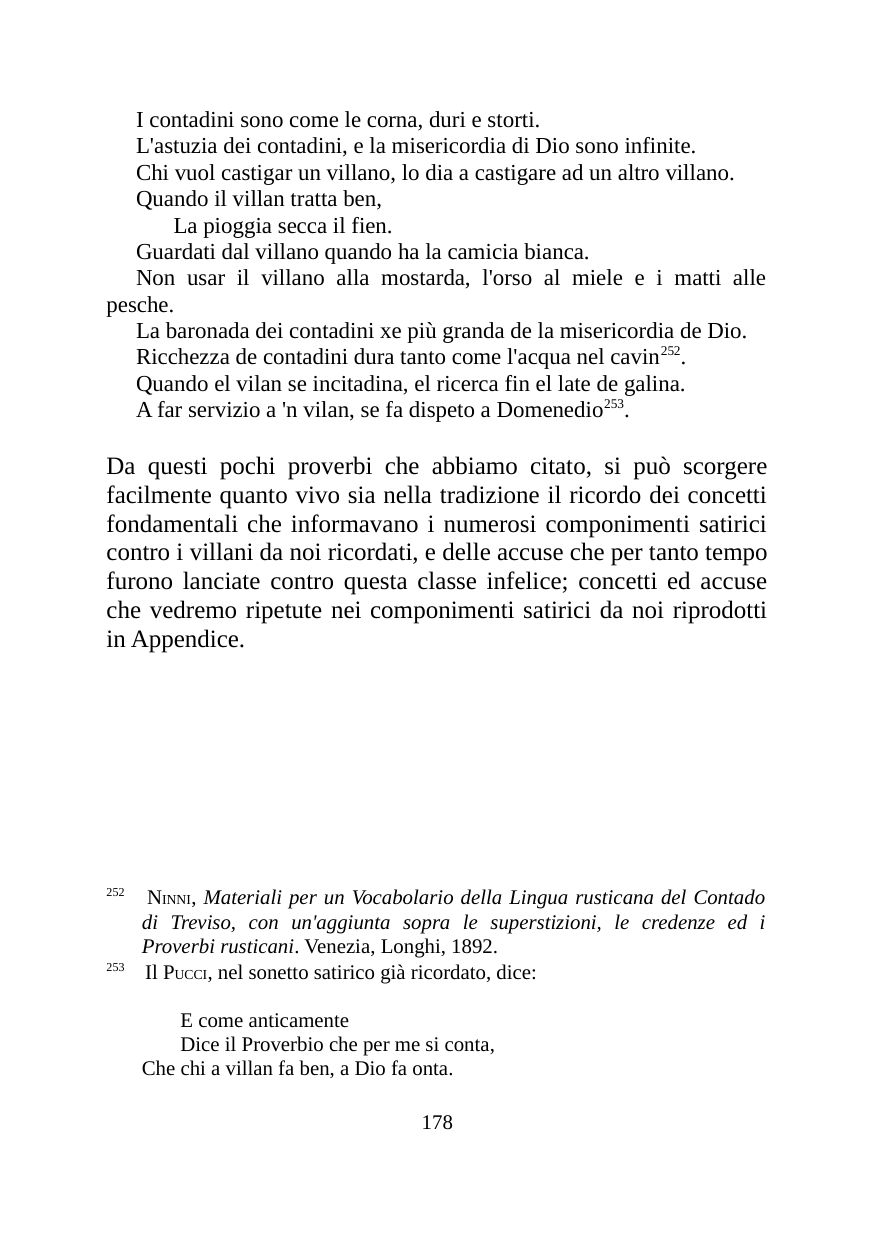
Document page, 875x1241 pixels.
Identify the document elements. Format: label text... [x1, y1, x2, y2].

text L'astuzia dei contadini, e la misericordia di Dio sono infinite. [106, 133, 768, 159]
text Il Pucci, nel sonetto satirico già ricordato, dice: [106, 958, 768, 984]
text Ricchezza de contadini dura tanto come l'acqua nel cavin. [106, 343, 768, 370]
text E come anticamente [106, 1008, 768, 1032]
text Che chi a villan fa ben, a Dio fa onta. [106, 1056, 768, 1080]
text Quando el vilan se incitadina, el ricerca fin el late de galina. [106, 370, 768, 396]
text I contadini sono come le corna, duri e storti. [106, 106, 768, 133]
text Dice il Proverbio che per me si conta, [106, 1032, 768, 1056]
text La baronada dei contadini xe più granda de la misericordia de Dio. [106, 317, 768, 343]
text La pioggia secca il fien. [144, 212, 768, 238]
text Ninni, Materiali per un Vocabolario della Lingua rusticana del Contado di Treviso, con un'aggiunta sopra le superstizioni, le credenze ed i Proverbi rusticani. Venezia, Longhi, 1892. [106, 883, 768, 958]
text Quando il villan tratta ben, [106, 185, 768, 212]
text Guardati dal villano quando ha la camicia bianca. [106, 238, 768, 264]
text Non usar il villano alla mostarda, l'orso al miele e i matti alle pesche. [106, 264, 768, 317]
text A far servizio a 'n vilan, se fa dispeto a Domenedio. [106, 396, 768, 422]
text Da questi pochi proverbi che abbiamo citato, si può scorgere facilmente quanto vivo sia nella tradizione il ricordo dei concetti fondamentali che informavano i numerosi componimenti satirici contro i villani da noi ricordati, e delle accuse che per tanto tempo furono lanciate contro questa classe infelice; concetti ed accuse che vedremo ripetute nei componimenti satirici da noi riprodotti in Appendice. [106, 451, 768, 652]
text Chi vuol castigar un villano, lo dia a castigare ad un altro villano. [106, 159, 768, 185]
